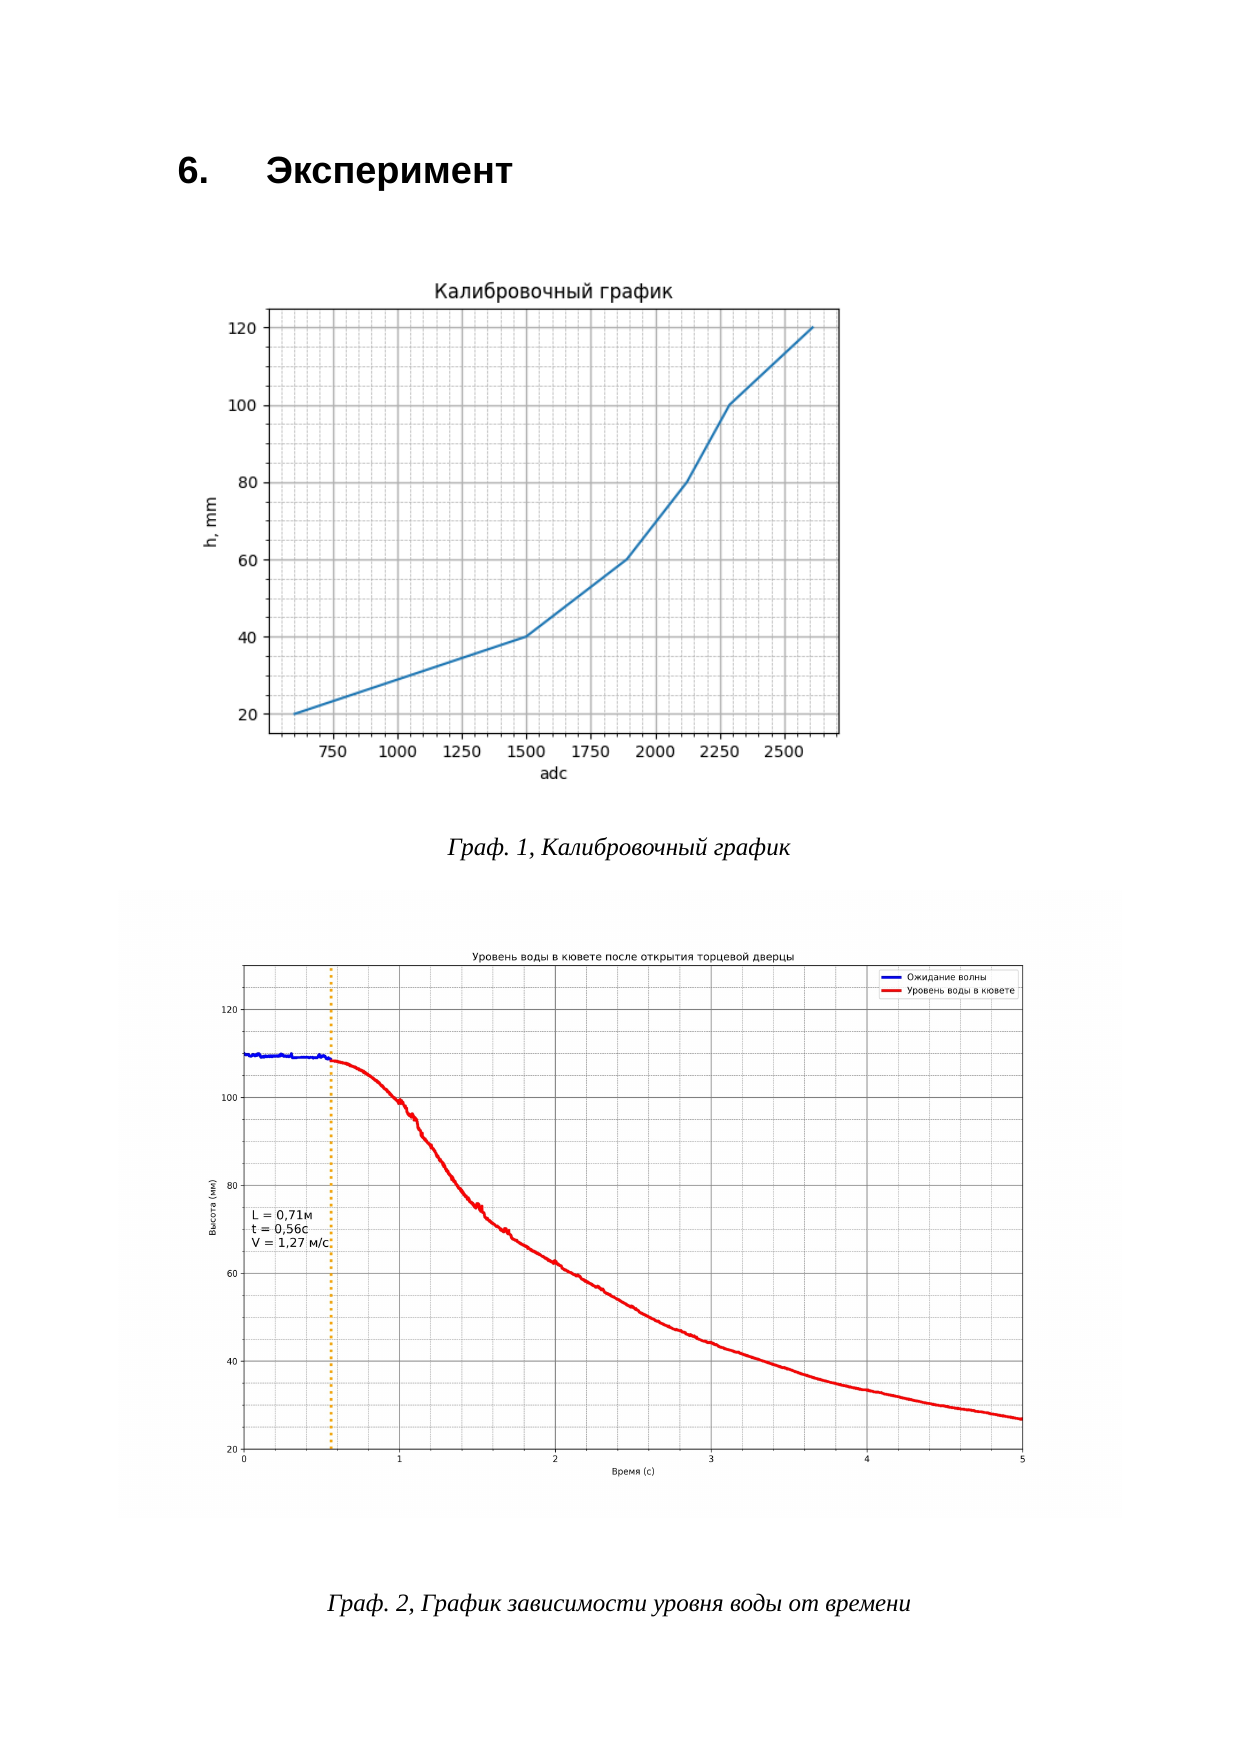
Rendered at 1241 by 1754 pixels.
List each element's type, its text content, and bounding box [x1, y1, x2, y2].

picture [177, 242, 912, 794]
picture [118, 890, 1123, 1518]
text Граф. 1, Калибровочный график [118, 832, 1122, 861]
text Граф. 2, График зависимости уровня воды от времени [118, 1588, 1122, 1617]
subtitle Эксперимент [118, 148, 1122, 191]
